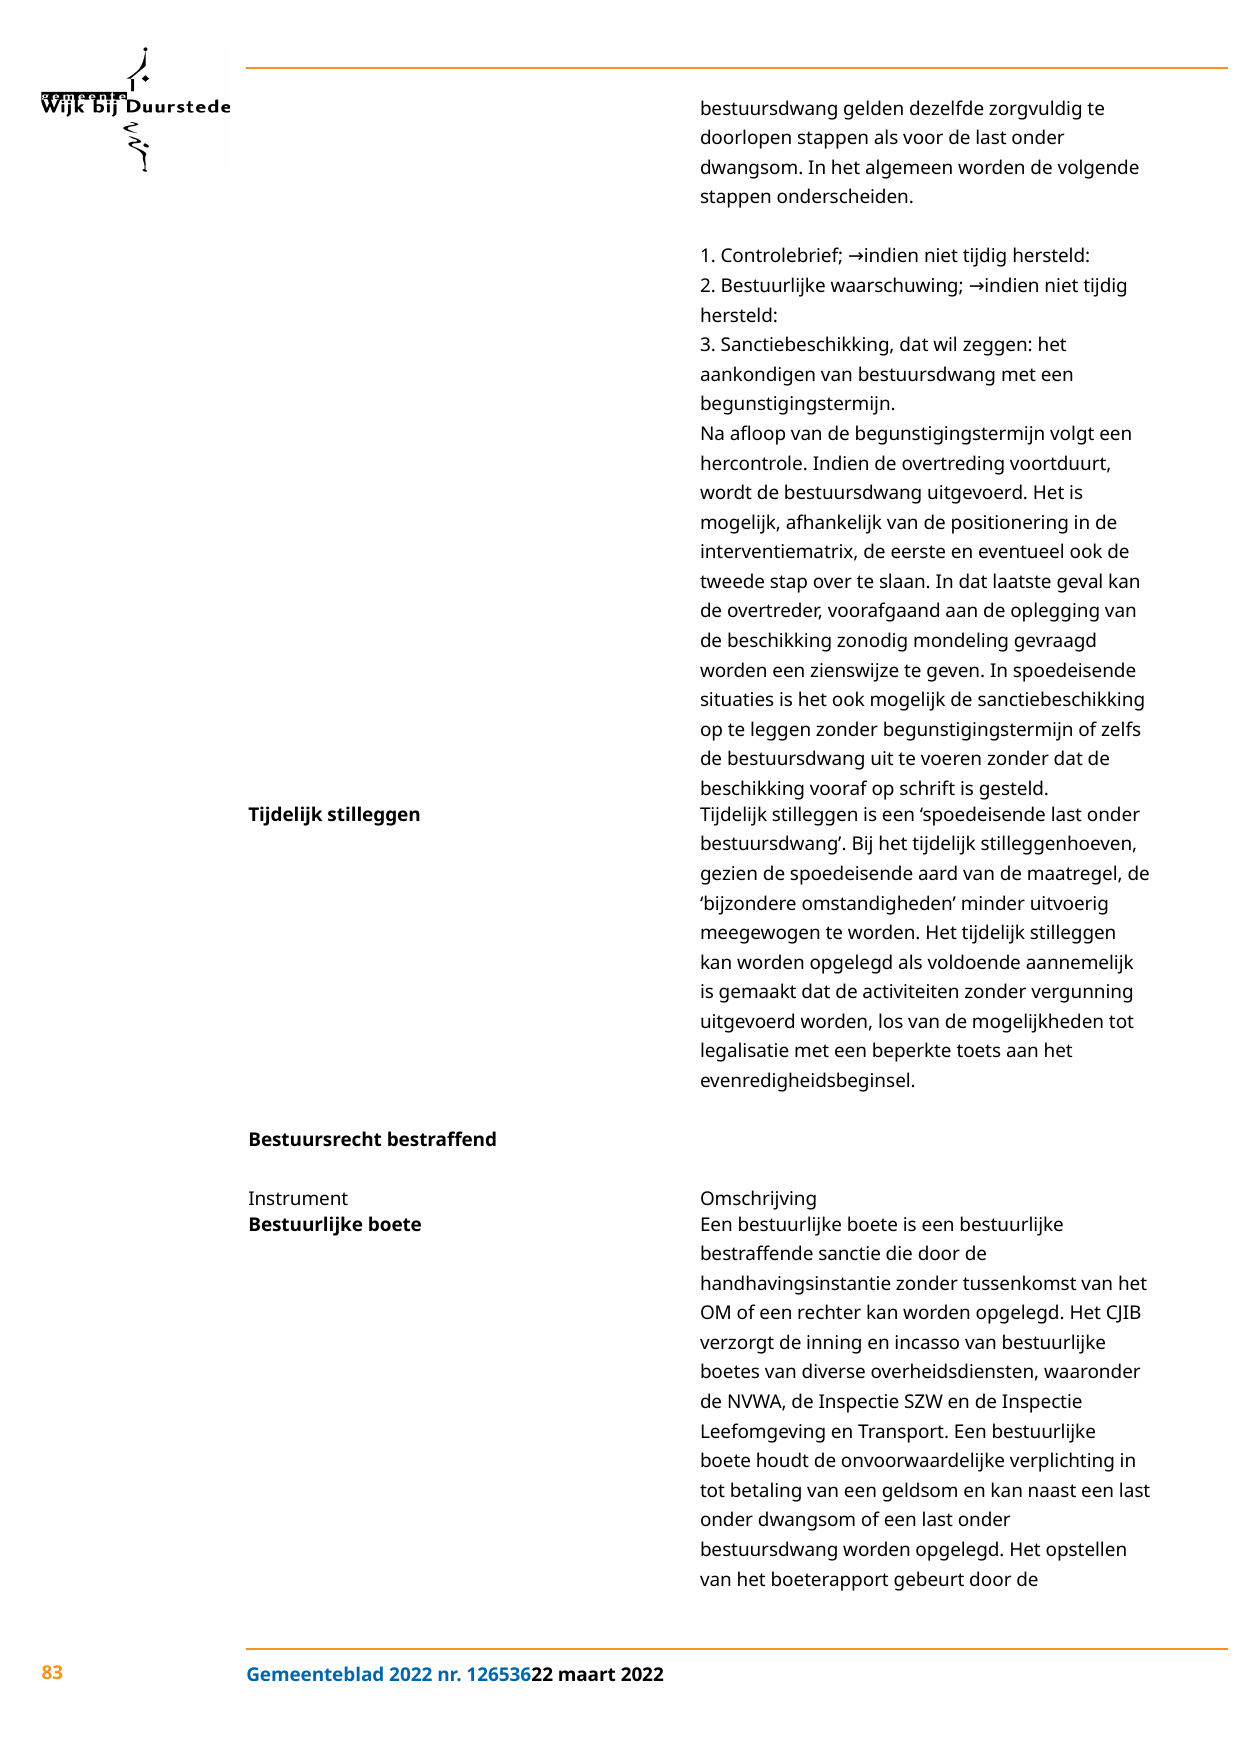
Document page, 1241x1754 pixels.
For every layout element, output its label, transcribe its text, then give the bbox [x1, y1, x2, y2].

table_cell [248, 95, 700, 801]
table_cell Een bestuurlijke boete is een bestuurlijke bestraffende sanctie die door de handhavingsinstantie zonder tussenkomst van het OM of een rechter kan worden opgelegd. Het CJIB verzorgt de inning en incasso van bestuurlijke boetes van diverse overheidsdiensten, waaronder de NVWA, de Inspectie SZW en de Inspectie Leefomgeving en Transport. Een bestuurlijke boete houdt de onvoorwaardelijke verplichting in tot betaling van een geldsom en kan naast een last onder dwangsom of een last onder bestuursdwang worden opgelegd. Het opstellen van het boeterapport gebeurt door de [700, 1211, 1152, 1591]
table_cell Tijdelijk stilleggen [248, 801, 700, 1093]
table_cell bestuursdwang gelden dezelfde zorgvuldig te doorlopen stappen als voor de last onder dwangsom. In het algemeen worden de volgende stappen onderscheiden. 1. Controlebrief; →indien niet tijdig hersteld: 2. Bestuurlijke waarschuwing; →indien niet tijdig hersteld: 3. Sanctiebeschikking, dat wil zeggen: het aankondigen van bestuursdwang met een begunstigingstermijn. Na afloop van de begunstigingstermijn volgt een hercontrole. Indien de overtreding voortduurt, wordt de bestuursdwang uitgevoerd. Het is mogelijk, afhankelijk van de positionering in de interventiematrix, de eerste en eventueel ook de tweede stap over te slaan. In dat laatste geval kan de overtreder, voorafgaand aan de oplegging van de beschikking zonodig mondeling gevraagd worden een zienswijze te geven. In spoedeisende situaties is het ook mogelijk de sanctiebeschikking op te leggen zonder begunstigingstermijn of zelfs de bestuursdwang uit te voeren zonder dat de beschikking vooraf op schrift is gesteld. [700, 95, 1152, 801]
text Bestuursrecht bestraffend [248, 1126, 1152, 1151]
table_header Instrument [248, 1185, 700, 1211]
table_header Omschrijving [700, 1185, 1152, 1211]
table_cell Bestuurlijke boete [248, 1211, 700, 1591]
picture [41, 47, 231, 172]
table_cell Tijdelijk stilleggen is een ‘spoedeisende last onder bestuursdwang’. Bij het tijdelijk stilleggenhoeven, gezien de spoedeisende aard van de maatregel, de ‘bijzondere omstandigheden’ minder uitvoerig meegewogen te worden. Het tijdelijk stilleggen kan worden opgelegd als voldoende aannemelijk is gemaakt dat de activiteiten zonder vergunning uitgevoerd worden, los van de mogelijkheden tot legalisatie met een beperkte toets aan het evenredigheidsbeginsel. [700, 801, 1152, 1093]
